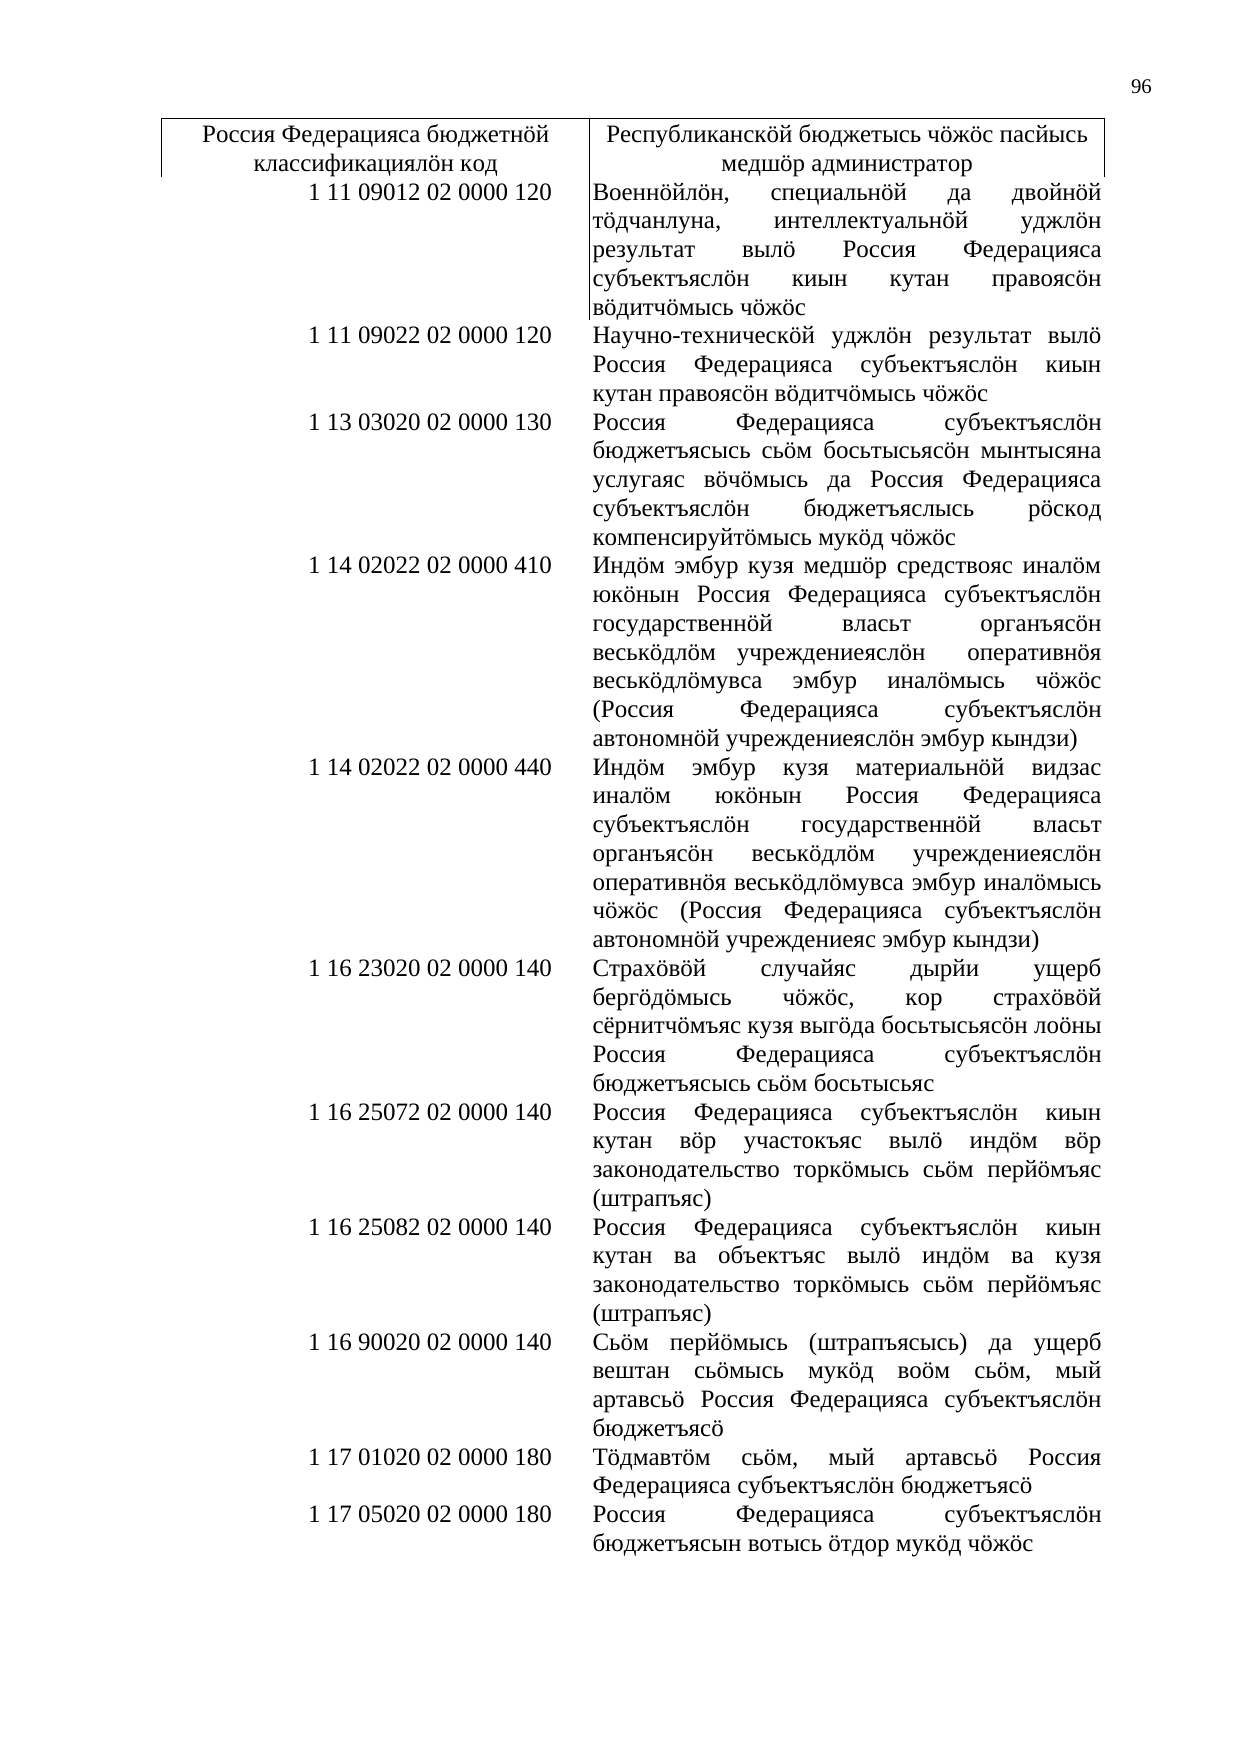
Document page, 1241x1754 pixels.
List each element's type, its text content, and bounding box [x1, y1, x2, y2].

table_cell [1105, 1442, 1161, 1499]
table_cell 1 16 23020 02 0000 140 [270, 953, 589, 1097]
table_cell 1 14 02022 02 0000 410 [270, 550, 589, 752]
table_cell 1 17 01020 02 0000 180 [270, 1442, 589, 1499]
table_cell [162, 752, 270, 953]
table_cell [1105, 1212, 1161, 1327]
table_cell 1 11 09022 02 0000 120 [270, 320, 589, 407]
table_cell [1105, 752, 1161, 953]
table_cell [162, 1212, 270, 1327]
table_cell [1105, 320, 1161, 407]
table_cell Россия Федерацияса субъектъяслöн бюджетъясын вотысь öтдор мукöд чöжöс [589, 1499, 1105, 1557]
table_cell Индöм эмбур кузя материальнöй видзас иналöм юкöнын Россия Федерацияса субъектъяслöн государственнöй власьт органъясöн веськöдлöм учреждениеяслöн оперативнöя веськöдлöмувса эмбур иналöмысь чöжöс (Россия Федерацияса субъектъяслöн автономнöй учреждениеяс эмбур кындзи) [589, 752, 1105, 953]
table_cell Россия Федерацияса субъектъяслöн киын кутан вöр участокъяс вылö индöм вöр законодательство торкöмысь сьöм перйöмъяс (штрапъяс) [589, 1097, 1105, 1212]
table_cell [162, 1442, 270, 1499]
table_cell Страхöвöй случайяс дырйи ущерб бергöдöмысь чöжöс, кор страхöвöй сёрнитчöмъяс кузя выгöда босьтысьясöн лоöны Россия Федерацияса субъектъяслöн бюджетъясысь сьöм босьтысьяс [589, 953, 1105, 1097]
table_cell Россия Федерацияса субъектъяслöн бюджетъясысь сьöм босьтысьясöн мынтысяна услугаяс вöчöмысь да Россия Федерацияса субъектъяслöн бюджетъяслысь рöскод компенсируйтöмысь мукöд чöжöс [589, 407, 1105, 550]
table_cell [162, 177, 270, 320]
table_cell [1105, 1499, 1161, 1557]
table_cell [1105, 407, 1161, 550]
table_cell [162, 550, 270, 752]
table_cell [162, 1327, 270, 1442]
table_cell Сьöм перйöмысь (штрапъясысь) да ущерб вештан сьöмысь мукöд воöм сьöм, мый артавсьö Россия Федерацияса субъектъяслöн бюджетъясö [589, 1327, 1105, 1442]
table_cell [1105, 1327, 1161, 1442]
table_cell 1 11 09012 02 0000 120 [270, 177, 589, 320]
table_cell 1 16 90020 02 0000 140 [270, 1327, 589, 1442]
table_cell Тöдмавтöм сьöм, мый артавсьö Россия Федерацияса субъектъяслöн бюджетъясö [589, 1442, 1105, 1499]
table_cell [162, 407, 270, 550]
table_header Россия Федерацияса бюджетнöй классификациялöн код [162, 119, 589, 177]
table_cell 1 16 25082 02 0000 140 [270, 1212, 589, 1327]
table_cell Научно-техническöй уджлöн результат вылö Россия Федерацияса субъектъяслöн киын кутан правоясöн вöдитчöмысь чöжöс [589, 320, 1105, 407]
table_cell [162, 1499, 270, 1557]
table_cell Россия Федерацияса субъектъяслöн киын кутан ва объектъяс вылö индöм ва кузя законодательство торкöмысь сьöм перйöмъяс (штрапъяс) [589, 1212, 1105, 1327]
table_cell 1 14 02022 02 0000 440 [270, 752, 589, 953]
table_cell [1105, 177, 1161, 320]
table_cell [1105, 550, 1161, 752]
table_cell 1 17 05020 02 0000 180 [270, 1499, 589, 1557]
table_cell [162, 320, 270, 407]
table_cell [162, 1097, 270, 1212]
table_cell 1 13 03020 02 0000 130 [270, 407, 589, 550]
table_header Республиканскöй бюджетысь чöжöс пасйысь медшöр администратор [590, 119, 1104, 177]
table_cell [1105, 953, 1161, 1097]
table_cell [162, 953, 270, 1097]
table_cell 1 16 25072 02 0000 140 [270, 1097, 589, 1212]
table_cell Военнöйлöн, специальнöй да двойнöй тöдчанлуна, интеллектуальнöй уджлöн результат вылö Россия Федерацияса субъектъяслöн киын кутан правоясöн вöдитчöмысь чöжöс [590, 177, 1105, 320]
table_cell Индöм эмбур кузя медшöр средствояс иналöм юкöнын Россия Федерацияса субъектъяслöн государственнöй власьт органъясöн веськöдлöм учреждениеяслöн оперативнöя веськöдлöмувса эмбур иналöмысь чöжöс (Россия Федерацияса субъектъяслöн автономнöй учреждениеяслöн эмбур кындзи) [589, 550, 1105, 752]
table_header [1105, 118, 1161, 177]
table_cell [1105, 1097, 1161, 1212]
